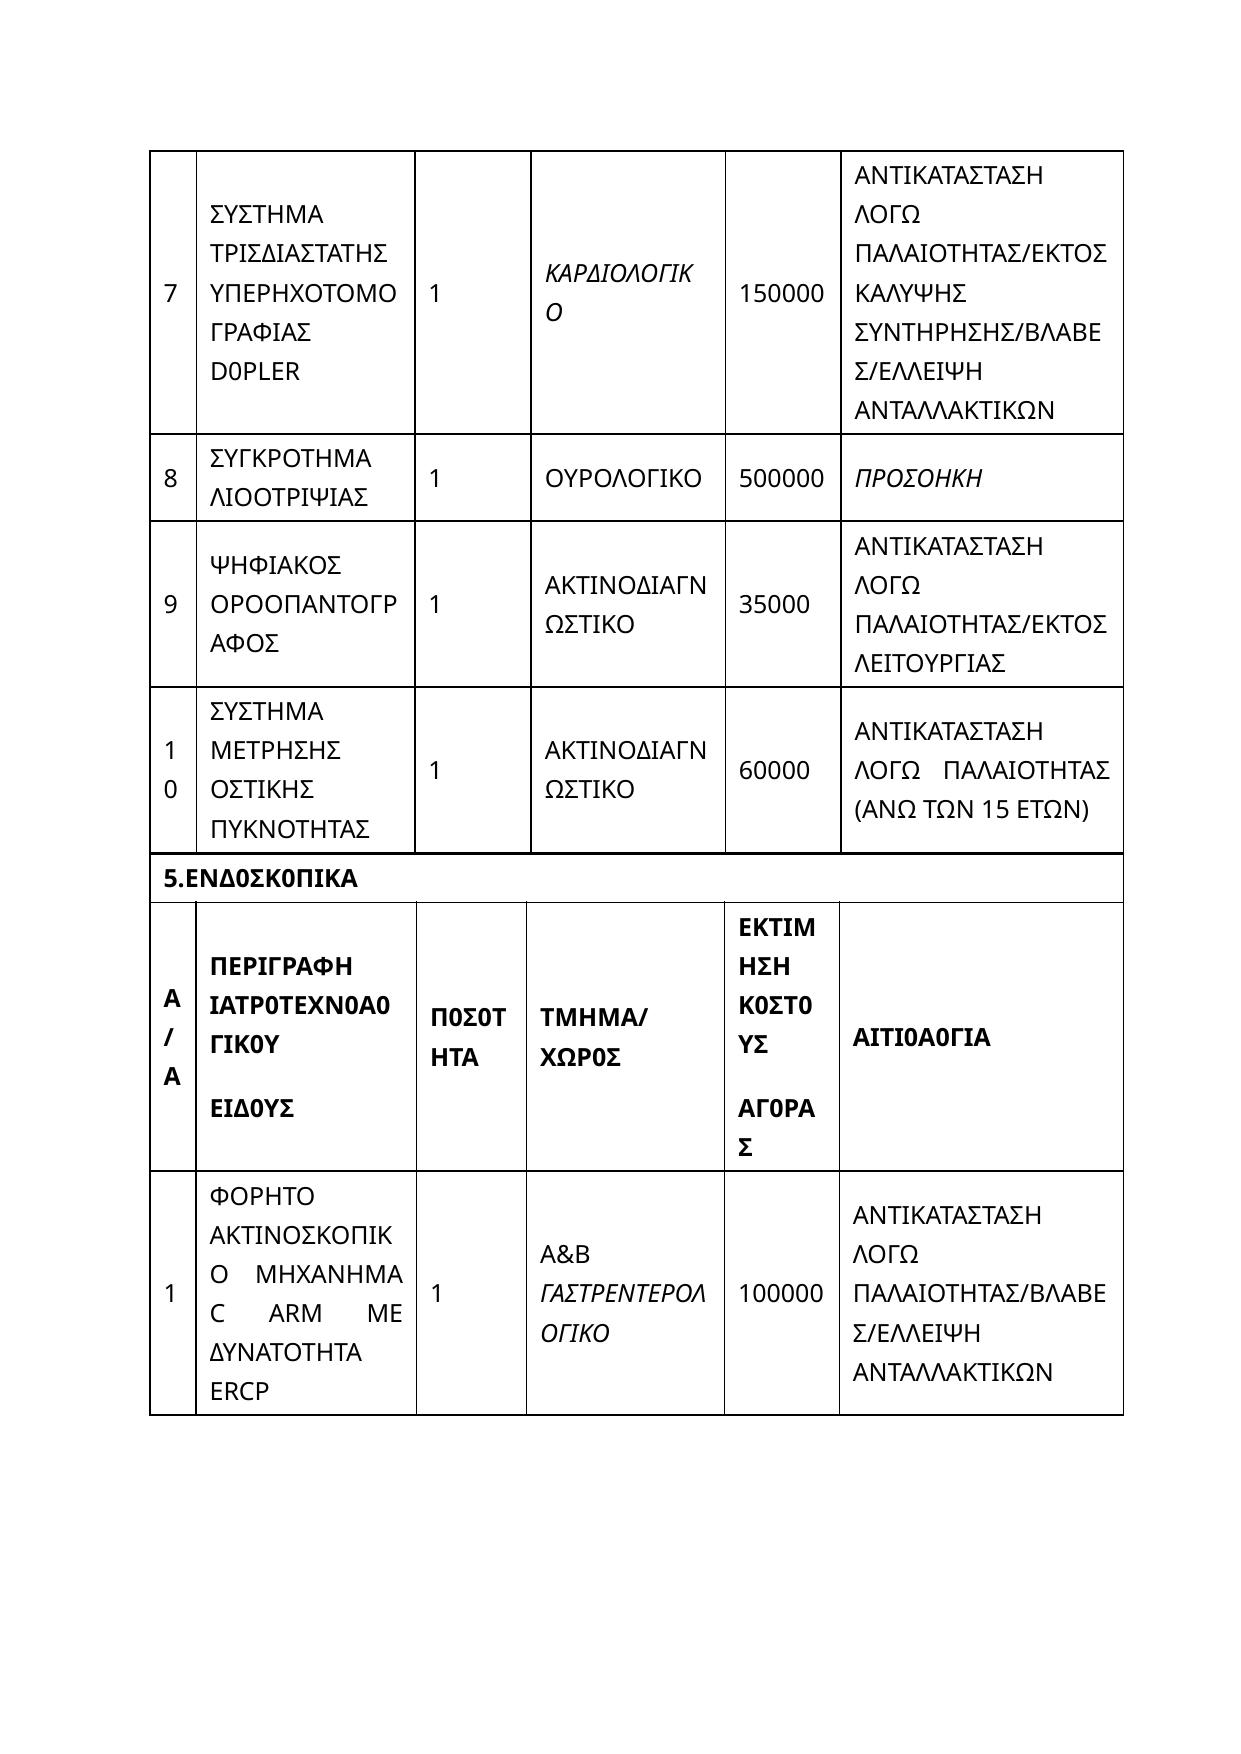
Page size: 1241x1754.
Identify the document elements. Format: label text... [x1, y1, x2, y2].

table_cell 1 [416, 152, 530, 433]
table_cell ΣΥΣΤΗΜΑ ΜΕΤΡΗΣΗΣ ΟΣΤΙΚΗΣ ΠΥΚΝΟΤΗΤΑΣ [197, 688, 414, 852]
table_cell ΠΕΡΙΓΡΑΦΗ ΙΑΤΡ0ΤΕΧΝ0Α0ΓΙΚ0Υ ΕΙΔ0ΥΣ [197, 903, 416, 1170]
table_cell ΑΝΤΙΚΑΤΑΣΤΑΣΗ ΛΟΓΩ ΠΑΛΑΙΟΤΗΤΑΣ/ΕΚΤΟΣ ΛΕΙΤΟΥΡΓΙΑΣ [842, 522, 1123, 686]
table_cell 1 [417, 1172, 526, 1414]
table_cell 9 [151, 522, 196, 686]
table_cell ΠΡΟΣΟΗΚΗ [842, 435, 1123, 520]
table_cell ΨΗΦΙΑΚΟΣ ΟΡΟΟΠΑΝΤΟΓΡΑΦΟΣ [197, 522, 414, 686]
table_cell 7 [151, 152, 196, 433]
table_cell 1 [416, 688, 530, 852]
table_header 5.ΕΝΔ0ΣΚ0ΠΙΚΑ [151, 855, 1123, 901]
table_cell ΦΟΡΗΤΟ ΑΚΤΙΝΟΣΚΟΠΙΚΟ ΜΗΧΑΝΗΜΑ C ARM ΜΕ ΔΥΝΑΤΟΤΗΤΑ ERCP [197, 1172, 416, 1414]
table_cell ΟΥΡΟΛΟΓΙΚΟ [532, 435, 725, 520]
table_cell ΑΝΤΙΚΑΤΑΣΤΑΣΗ ΛΟΓΩ ΠΑΛΑΙΟΤΗΤΑΣ/ΒΛΑΒΕΣ/ΕΛΛΕΙΨΗ ΑΝΤΑΛΛΑΚΤΙΚΩΝ [840, 1172, 1123, 1414]
table_cell 500000 [726, 435, 840, 520]
table_cell 100000 [725, 1172, 839, 1414]
table_cell 1 [151, 1172, 195, 1414]
table_cell 1 [416, 522, 530, 686]
table_cell ΕΚΤΙΜΗΣΗ Κ0ΣΤ0ΥΣ ΑΓ0ΡΑΣ [725, 903, 839, 1170]
table_cell Π0Σ0ΤΗΤΑ [417, 903, 526, 1170]
table_cell 1 [416, 435, 530, 520]
table_cell ΤΜΗΜΑ/ΧΩΡ0Σ [527, 903, 724, 1170]
table_cell ΣΥΓΚΡΟΤΗΜΑ ΛΙΟΟΤΡΙΨΙΑΣ [197, 435, 414, 520]
table_cell ΣΥΣΤΗΜΑ ΤΡΙΣΔΙΑΣΤΑΤΗΣ ΥΠΕΡΗΧΟΤΟΜΟΓΡΑΦΙΑΣ D0PLER [197, 152, 414, 433]
table_cell Α/Α [151, 903, 195, 1170]
table_cell 35000 [726, 522, 840, 686]
table_cell 8 [151, 435, 196, 520]
table_cell ΑΙΤΙ0Α0ΓΙΑ [840, 903, 1123, 1170]
table_cell ΑΝΤΙΚΑΤΑΣΤΑΣΗ ΛΟΓΩ ΠΑΛΑΙΟΤΗΤΑΣ (ΑΝΩ ΤΩΝ 15 ΕΤΩΝ) [842, 688, 1123, 852]
table_cell 150000 [726, 152, 840, 433]
table_cell 10 [151, 688, 196, 852]
table_cell ΚΑΡΔΙΟΛΟΓΙΚΟ [532, 152, 725, 433]
table_cell ΑΚΤΙΝΟΔΙΑΓΝΩΣΤΙΚΟ [532, 522, 725, 686]
table_cell Α&Β ΓΑΣΤΡΕΝΤΕΡΟΛΟΓΙΚΟ [527, 1172, 724, 1414]
table_cell 60000 [726, 688, 840, 852]
table_cell ΑΚΤΙΝΟΔΙΑΓΝΩΣΤΙΚΟ [532, 688, 725, 852]
table_cell ΑΝΤΙΚΑΤΑΣΤΑΣΗ ΛΟΓΩ ΠΑΛΑΙΟΤΗΤΑΣ/ΕΚΤΟΣ ΚΑΛΥΨΗΣ ΣΥΝΤΗΡΗΣΗΣ/ΒΛΑΒΕΣ/ΕΛΛΕΙΨΗ ΑΝΤΑΛΛΑΚΤΙΚΩΝ [842, 152, 1123, 433]
